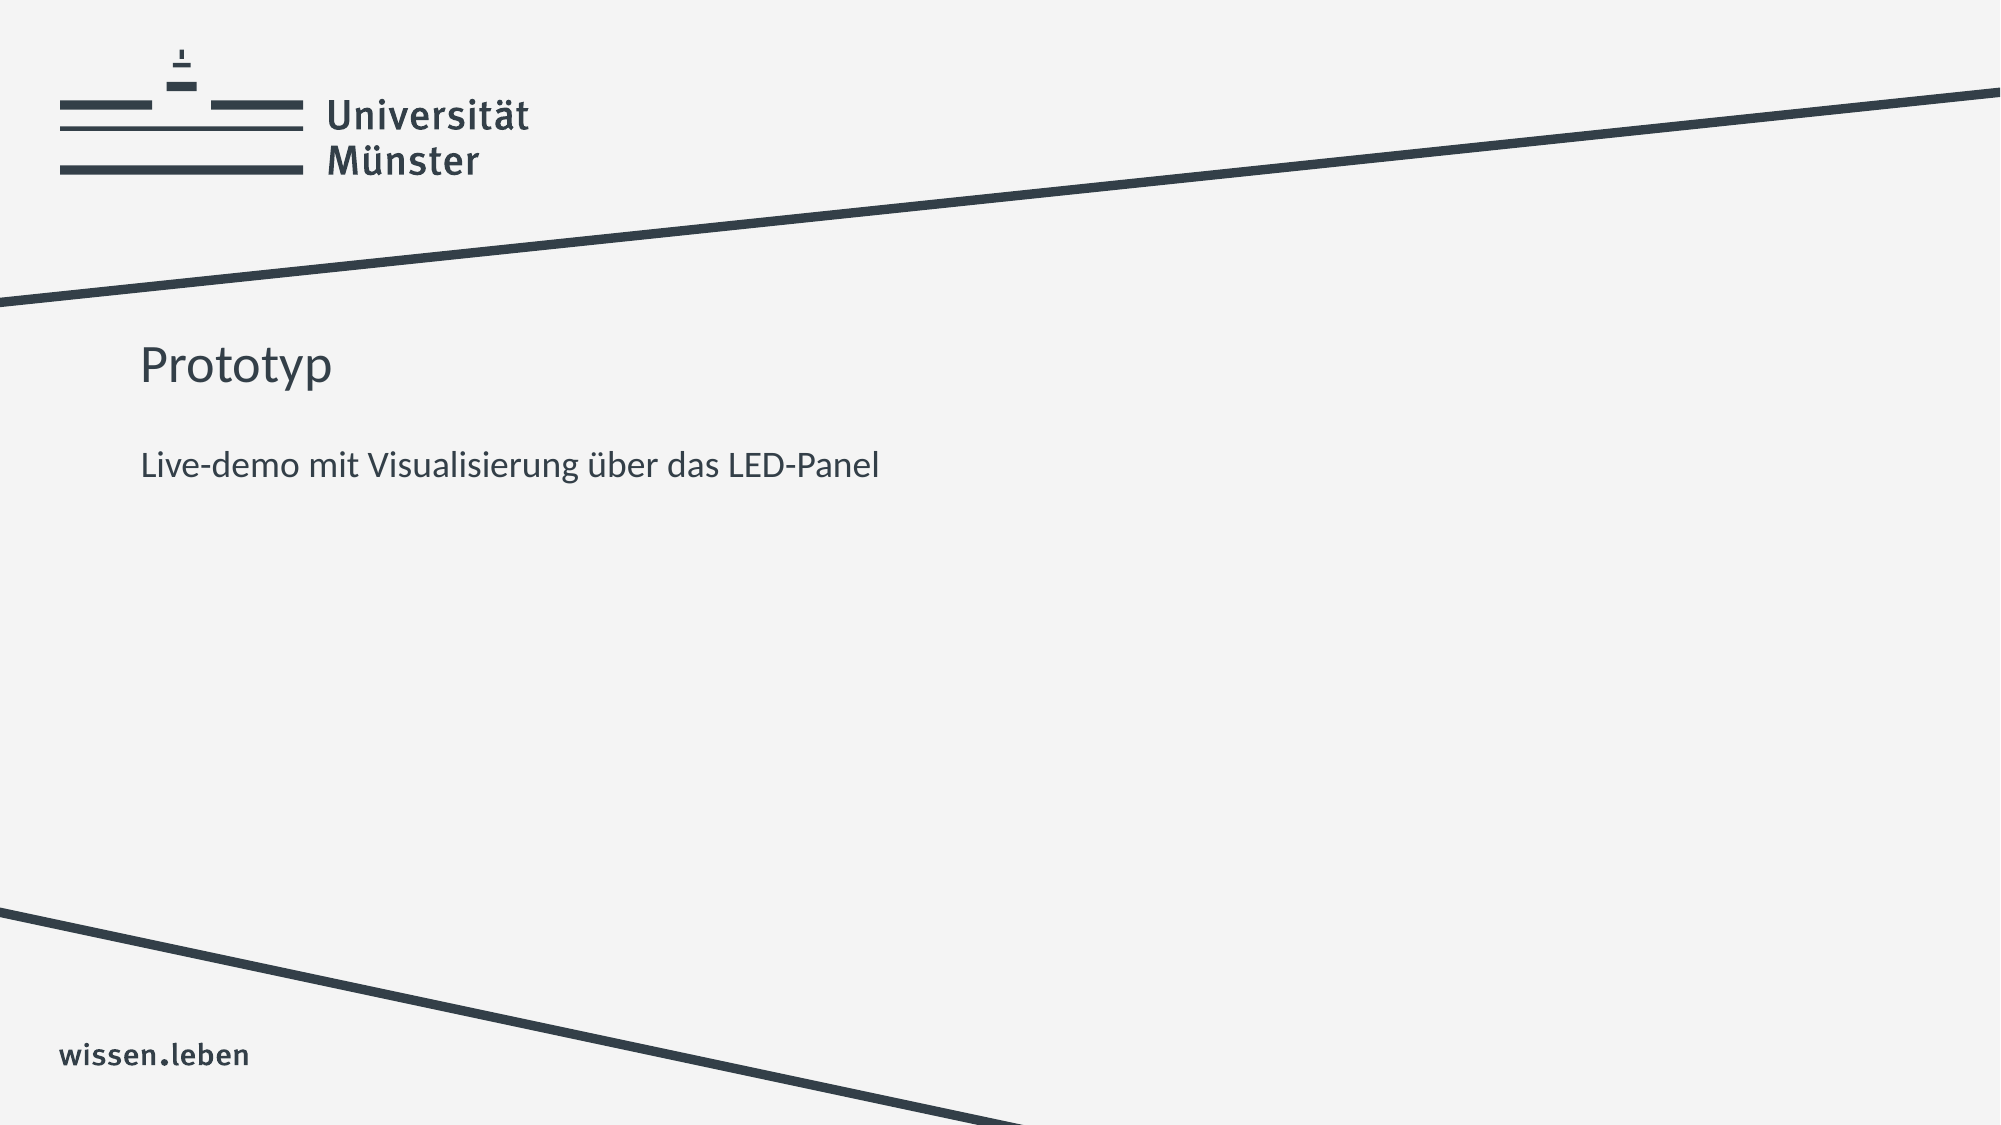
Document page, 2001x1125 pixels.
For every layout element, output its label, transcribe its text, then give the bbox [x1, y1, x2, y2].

text_box Live-demo mit Visualisierung über das LED-Panel [125, 432, 1918, 493]
text_box Prototyp [125, 320, 1407, 402]
